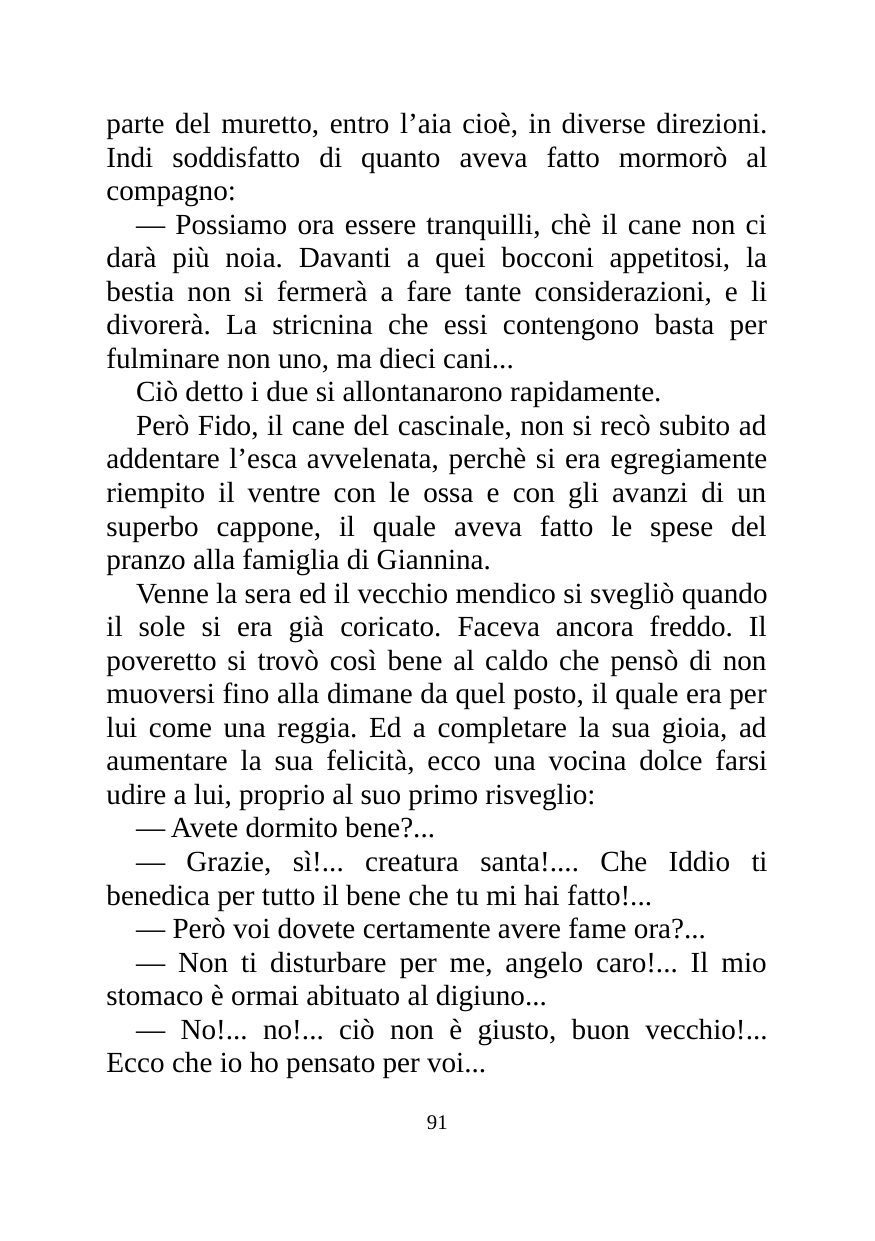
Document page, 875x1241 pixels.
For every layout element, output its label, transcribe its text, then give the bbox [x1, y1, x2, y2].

text — Non ti disturbare per me, angelo caro!... Il mio stomaco è ormai abituato al digiuno... [106, 945, 768, 1012]
text Però Fido, il cane del cascinale, non si recò subito ad addentare l’esca avvelenata, perchè si era egregiamente riempito il ventre con le ossa e con gli avanzi di un superbo cappone, il quale aveva fatto le spese del pranzo alla famiglia di Giannina. [106, 408, 768, 576]
text — Grazie, sì!... creatura santa!.... Che Iddio ti benedica per tutto il bene che tu mi hai fatto!... [106, 844, 768, 911]
text — Avete dormito bene?... [106, 811, 768, 844]
text Ciò detto i due si allontanarono rapidamente. [106, 374, 768, 408]
text — No!... no!... ciò non è giusto, buon vecchio!... Ecco che io ho pensato per voi... [106, 1012, 768, 1079]
text — Possiamo ora essere tranquilli, chè il cane non ci darà più noia. Davanti a quei bocconi appetitosi, la bestia non si fermerà a fare tante considerazioni, e li divorerà. La stricnina che essi contengono basta per fulminare non uno, ma dieci cani... [106, 207, 768, 374]
text Venne la sera ed il vecchio mendico si svegliò quando il sole si era già coricato. Faceva ancora freddo. Il poveretto si trovò così bene al caldo che pensò di non muoversi fino alla dimane da quel posto, il quale era per lui come una reggia. Ed a completare la sua gioia, ad aumentare la sua felicità, ecco una vocina dolce farsi udire a lui, proprio al suo primo risveglio: [106, 576, 768, 811]
text parte del muretto, entro l’aia cioè, in diverse direzioni. Indi soddisfatto di quanto aveva fatto mormorò al compagno: [106, 106, 768, 207]
text — Però voi dovete certamente avere fame ora?... [106, 911, 768, 945]
